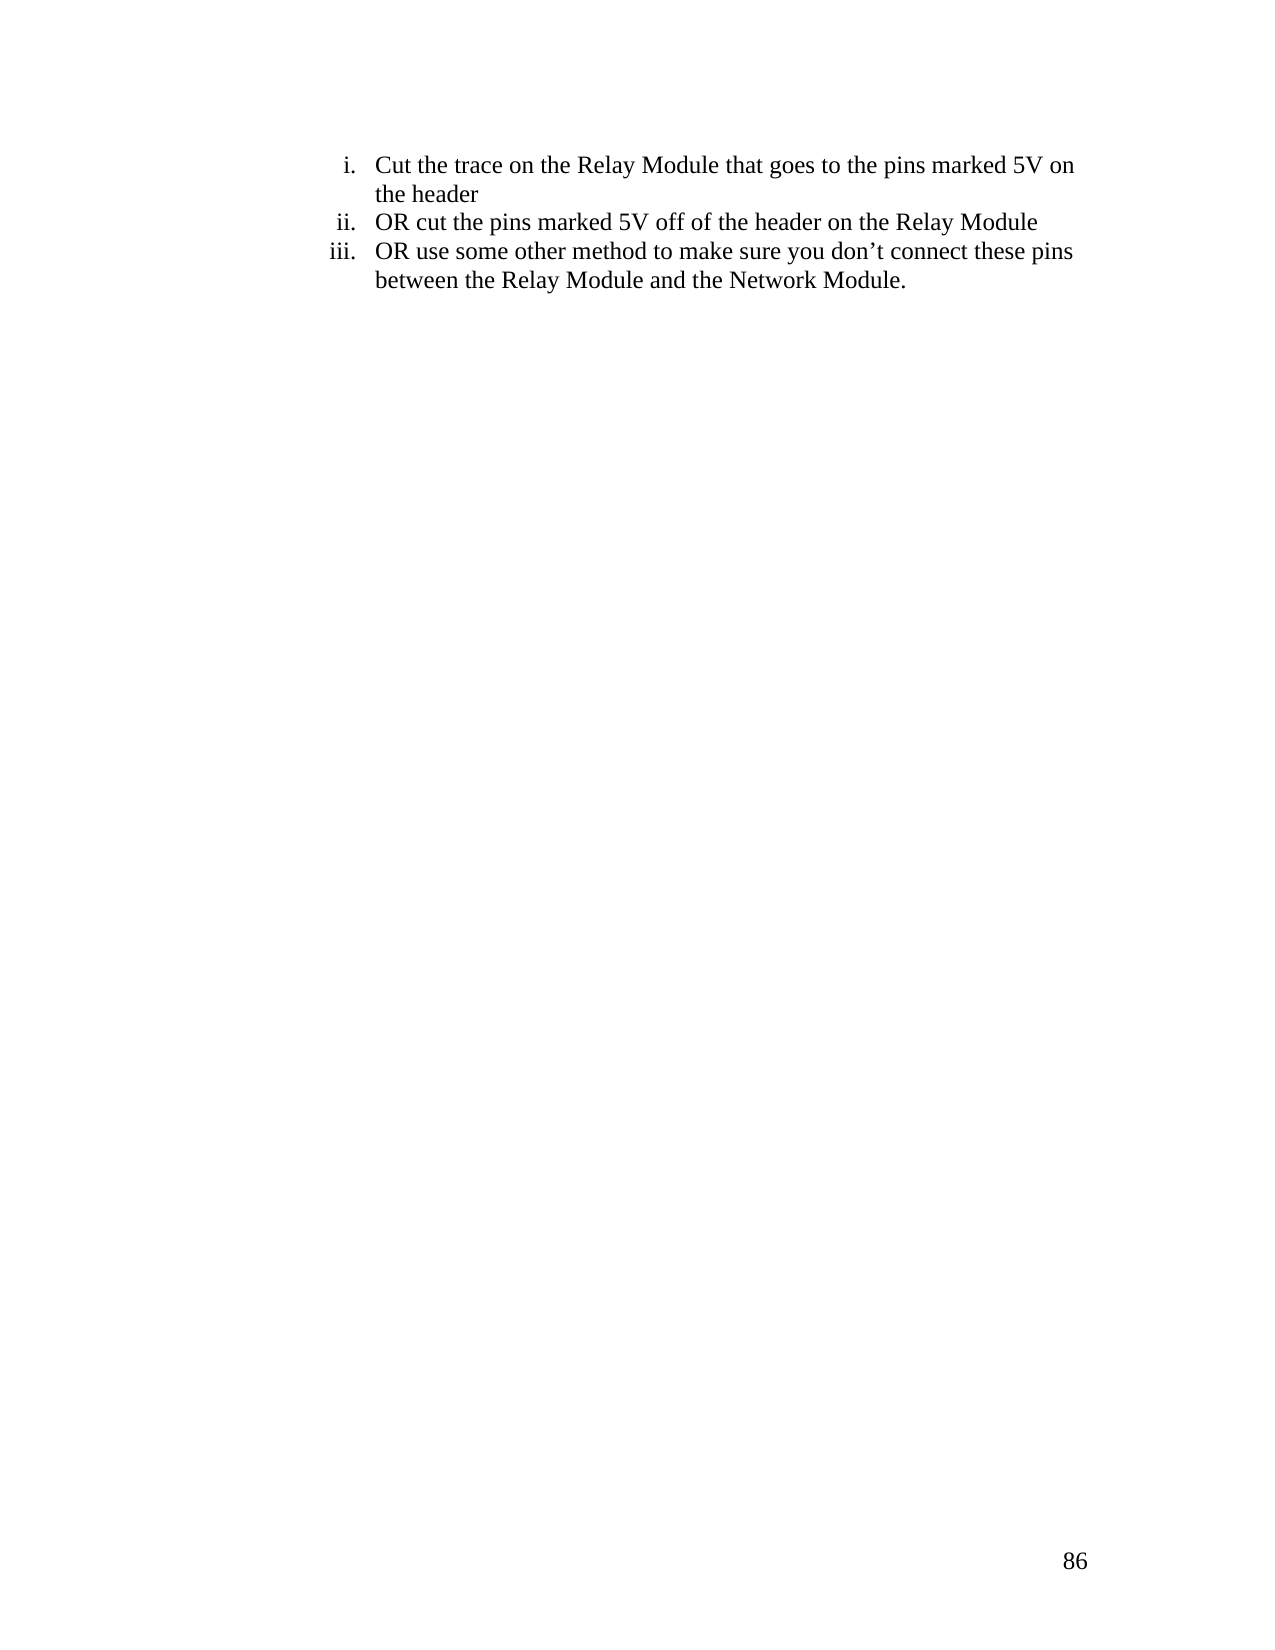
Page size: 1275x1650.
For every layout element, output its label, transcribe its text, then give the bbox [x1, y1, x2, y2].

list Cut the trace on the Relay Module that goes to the pins marked 5V on the header [356, 150, 1087, 207]
list OR use some other method to make sure you don’t connect these pins between the Relay Module and the Network Module. [356, 236, 1087, 294]
list OR cut the pins marked 5V off of the header on the Relay Module [356, 207, 1087, 236]
